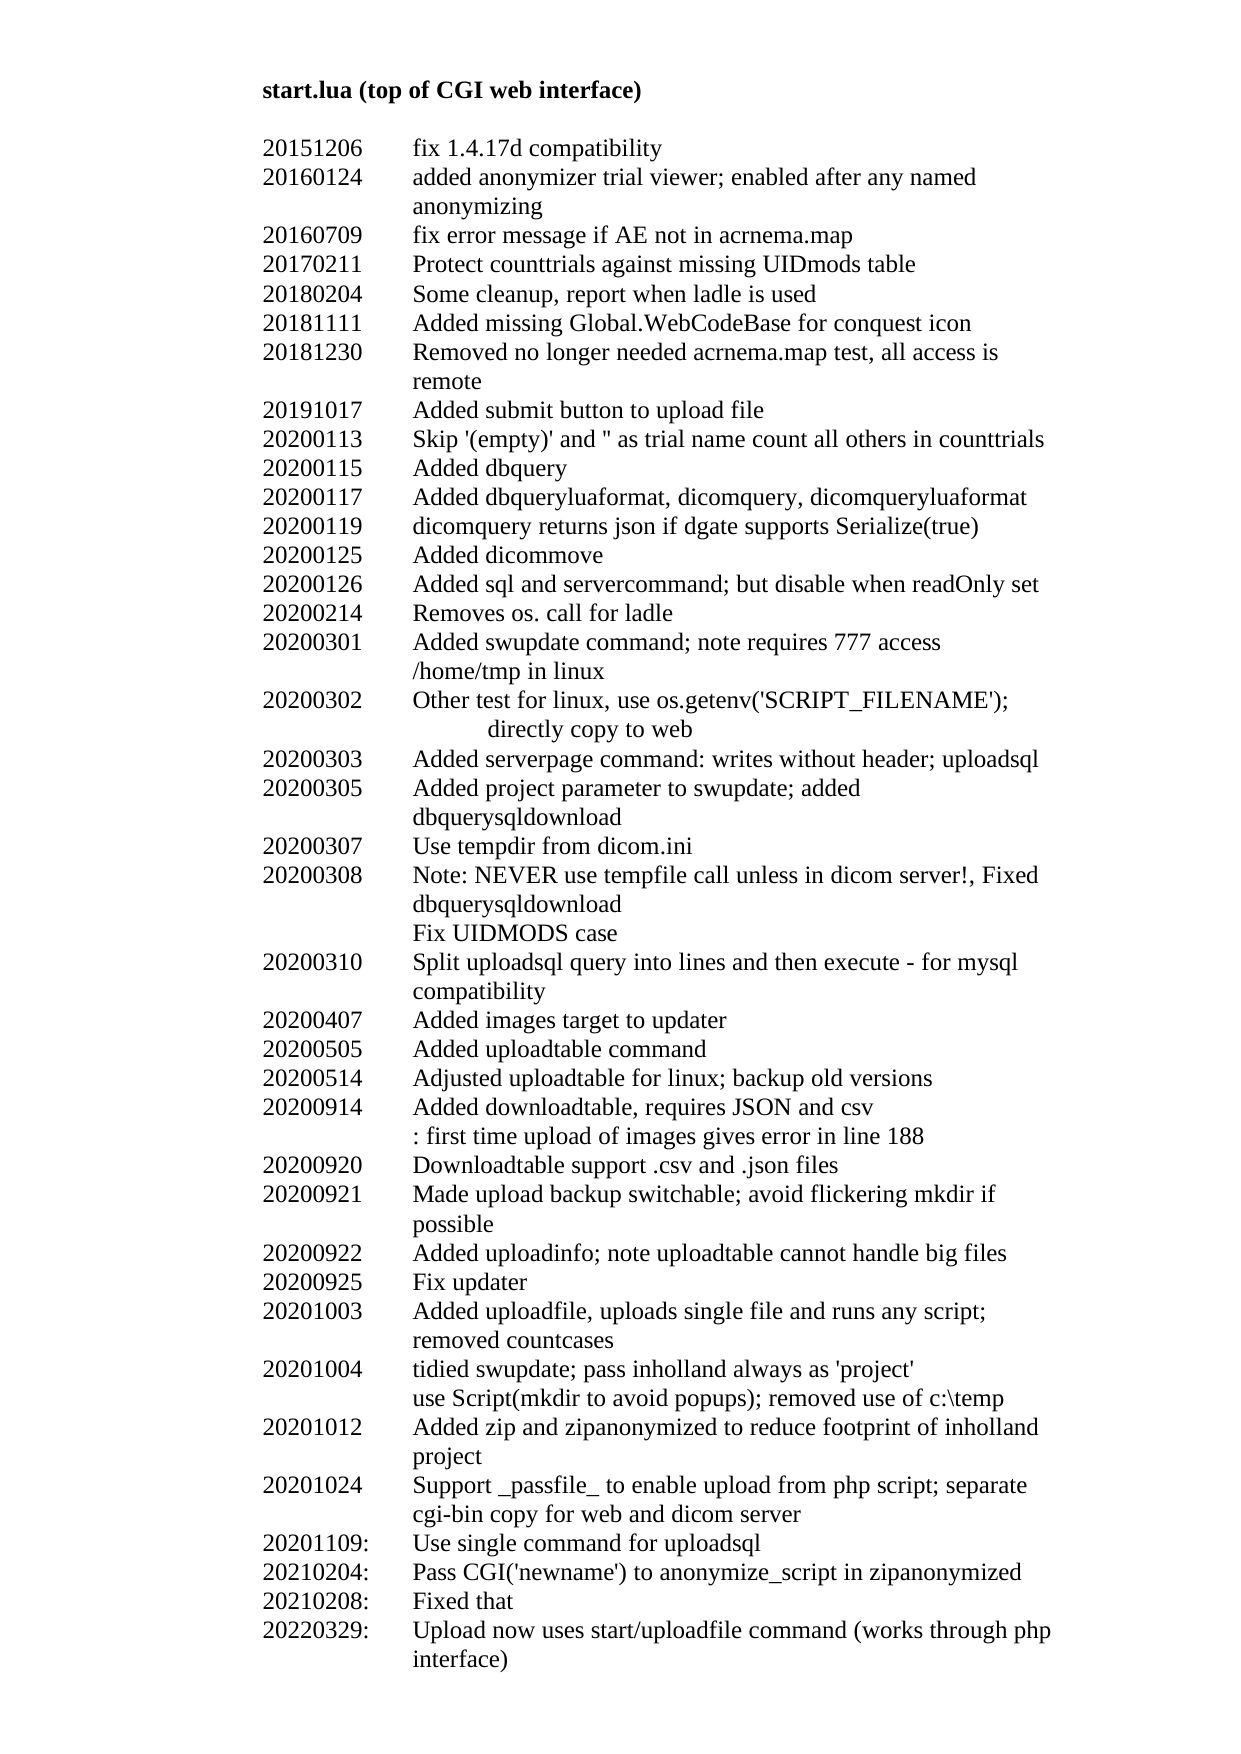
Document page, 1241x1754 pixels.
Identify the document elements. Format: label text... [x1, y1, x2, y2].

text 20201024 Support _passfile_ to enable upload from php script; separate cgi-bin copy for web and dicom server [187, 1470, 1053, 1528]
text 20200302 Other test for linux, use os.getenv('SCRIPT_FILENAME'); directly copy to web [187, 685, 1053, 743]
text 20200307 Use tempdir from dicom.ini [187, 831, 1053, 860]
text Fix UIDMODS case [187, 918, 1053, 947]
text 20200921 Made upload backup switchable; avoid flickering mkdir if possible [187, 1179, 1053, 1237]
text 20200305 Added project parameter to swupdate; added dbquerysqldownload [187, 772, 1053, 831]
text 20201003 Added uploadfile, uploads single file and runs any script; removed countcases [187, 1296, 1053, 1354]
text 20201004 tidied swupdate; pass inholland always as 'project' [187, 1354, 1053, 1383]
text 20160124 added anonymizer trial viewer; enabled after any named anonymizing [187, 162, 1053, 220]
text 20200914 Added downloadtable, requires JSON and csv [187, 1092, 1053, 1121]
text : first time upload of images gives error in line 188 [187, 1121, 1053, 1150]
text 20200115 Added dbquery [187, 453, 1053, 482]
text 20181111 Added missing Global.WebCodeBase for conquest icon [187, 307, 1053, 337]
text 20200925 Fix updater [187, 1267, 1053, 1296]
text 20191017 Added submit button to upload file [187, 395, 1053, 424]
text 20200126 Added sql and servercommand; but disable when readOnly set [187, 569, 1053, 598]
text 20200920 Downloadtable support .csv and .json files [187, 1150, 1053, 1179]
text 20200922 Added uploadinfo; note uploadtable cannot handle big files [187, 1237, 1053, 1267]
text 20200310 Split uploadsql query into lines and then execute - for mysql compatibility [187, 947, 1053, 1005]
text 20201012 Added zip and zipanonymized to reduce footprint of inholland project [187, 1412, 1053, 1470]
text 20181230 Removed no longer needed acrnema.map test, all access is remote [187, 337, 1053, 395]
text 20200119 dicomquery returns json if dgate supports Serialize(true) [187, 511, 1053, 540]
text start.lua (top of CGI web interface) [187, 75, 1053, 104]
text 20200308 Note: NEVER use tempfile call unless in dicom server!, Fixed dbquerysqldownload [187, 860, 1053, 918]
text use Script(mkdir to avoid popups); removed use of c:\temp [187, 1383, 1053, 1412]
text 20200514 Adjusted uploadtable for linux; backup old versions [187, 1063, 1053, 1092]
text 20200407 Added images target to updater [187, 1005, 1053, 1034]
text 20201109: Use single command for uploadsql 20210204: Pass CGI('newname') to anonymize_script in zipanonymized 20210208: Fixed that 20220329: Upload now uses start/uploadfile command (works through php interface) [187, 1528, 1053, 1673]
text 20200125 Added dicommove [187, 540, 1053, 569]
text 20200214 Removes os. call for ladle [187, 598, 1053, 627]
text 20200113 Skip '(empty)' and '' as trial name count all others in counttrials [187, 424, 1053, 453]
text 20151206 fix 1.4.17d compatibility [187, 133, 1053, 162]
text 20200303 Added serverpage command: writes without header; uploadsql [187, 743, 1053, 772]
text 20180204 Some cleanup, report when ladle is used [187, 278, 1053, 307]
text 20170211 Protect counttrials against missing UIDmods table [187, 249, 1053, 278]
text 20160709 fix error message if AE not in acrnema.map [187, 220, 1053, 249]
text 20200301 Added swupdate command; note requires 777 access /home/tmp in linux [187, 627, 1053, 685]
text 20200117 Added dbqueryluaformat, dicomquery, dicomqueryluaformat [187, 482, 1053, 511]
text 20200505 Added uploadtable command [187, 1034, 1053, 1063]
